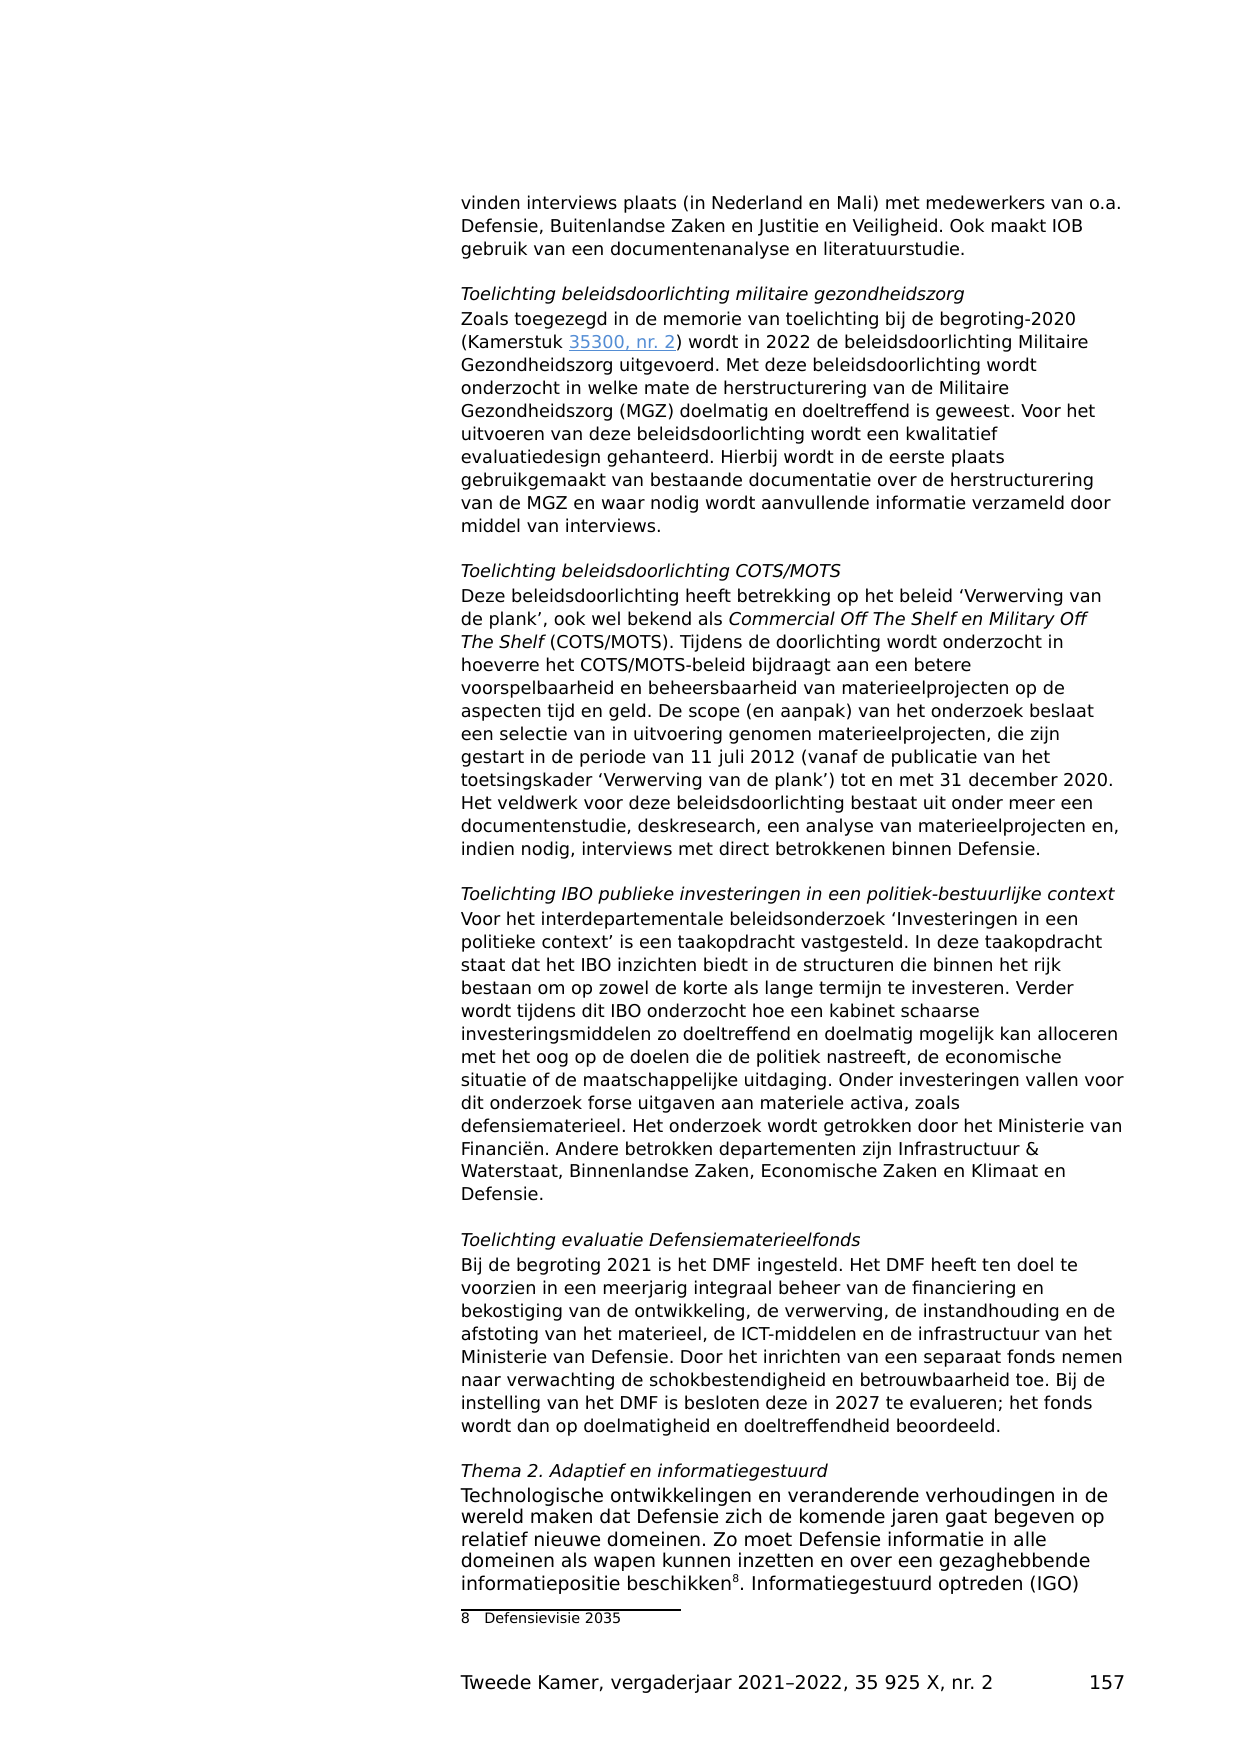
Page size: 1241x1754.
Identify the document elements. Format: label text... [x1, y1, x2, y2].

text vinden interviews plaats (in Nederland en Mali) met medewerkers van o.a. Defensie, Buitenlandse Zaken en Justitie en Veiligheid. Ook maakt IOB gebruik van een documentenanalyse en literatuurstudie. [461, 191, 1125, 259]
text Thema 2. Adaptief en informatiegestuurd [461, 1459, 1125, 1482]
text Toelichting beleidsdoorlichting militaire gezondheidszorg [461, 282, 1125, 305]
text __Defensievisie 2035 [461, 1610, 1125, 1627]
text Toelichting IBO publieke investeringen in een politiek-bestuurlijke context [461, 882, 1125, 905]
text Voor het interdepartementale beleidsonderzoek ‘Investeringen in een politieke context’ is een taakopdracht vastgesteld. In deze taakopdracht staat dat het IBO inzichten biedt in de structuren die binnen het rijk bestaan om op zowel de korte als lange termijn te investeren. Verder wordt tijdens dit IBO onderzocht hoe een kabinet schaarse investeringsmiddelen zo doeltreffend en doelmatig mogelijk kan alloceren met het oog op de doelen die de politiek nastreeft, de economische situatie of de maatschappelijke uitdaging. Onder investeringen vallen voor dit onderzoek forse uitgaven aan materiele activa, zoals defensiematerieel. Het onderzoek wordt getrokken door het Ministerie van Financiën. Andere betrokken departementen zijn Infrastructuur & Waterstaat, Binnenlandse Zaken, Economische Zaken en Klimaat en Defensie. [461, 907, 1125, 1205]
text Deze beleidsdoorlichting heeft betrekking op het beleid ‘Verwerving van de plank’, ook wel bekend als Commercial Off The Shelf en Military Off The Shelf (COTS/MOTS). Tijdens de doorlichting wordt onderzocht in hoeverre het COTS/MOTS-beleid bijdraagt aan een betere voorspelbaarheid en beheersbaarheid van materieelprojecten op de aspecten tijd en geld. De scope (en aanpak) van het onderzoek beslaat een selectie van in uitvoering genomen materieelprojecten, die zijn gestart in de periode van 11 juli 2012 (vanaf de publicatie van het toetsingskader ‘Verwerving van de plank’) tot en met 31 december 2020. Het veldwerk voor deze beleidsdoorlichting bestaat uit onder meer een documentenstudie, deskresearch, een analyse van materieelprojecten en, indien nodig, interviews met direct betrokkenen binnen Defensie. [461, 584, 1125, 859]
text Technologische ontwikkelingen en veranderende verhoudingen in de wereld maken dat Defensie zich de komende jaren gaat begeven op relatief nieuwe domeinen. Zo moet Defensie informatie in alle domeinen als wapen kunnen inzetten en over een gezaghebbende informatiepositie beschikken. Informatiegestuurd optreden (IGO) [461, 1484, 1125, 1594]
text Bij de begroting 2021 is het DMF ingesteld. Het DMF heeft ten doel te voorzien in een meerjarig integraal beheer van de financiering en bekostiging van de ontwikkeling, de verwerving, de instandhouding en de afstoting van het materieel, de ICT-middelen en de infrastructuur van het Ministerie van Defensie. Door het inrichten van een separaat fonds nemen naar verwachting de schokbestendigheid en betrouwbaarheid toe. Bij de instelling van het DMF is besloten deze in 2027 te evalueren; het fonds wordt dan op doelmatigheid en doeltreffendheid beoordeeld. [461, 1253, 1125, 1437]
text Toelichting evaluatie Defensiematerieelfonds [461, 1228, 1125, 1251]
text Toelichting beleidsdoorlichting COTS/MOTS [461, 559, 1125, 582]
text Zoals toegezegd in de memorie van toelichting bij de begroting-2020 (Kamerstuk 35300, nr. 2) wordt in 2022 de beleidsdoorlichting Militaire Gezondheidszorg uitgevoerd. Met deze beleidsdoorlichting wordt onderzocht in welke mate de herstructurering van de Militaire Gezondheidszorg (MGZ) doelmatig en doeltreffend is geweest. Voor het uitvoeren van deze beleidsdoorlichting wordt een kwalitatief evaluatiedesign gehanteerd. Hierbij wordt in de eerste plaats gebruikgemaakt van bestaande documentatie over de herstructurering van de MGZ en waar nodig wordt aanvullende informatie verzameld door middel van interviews. [461, 307, 1125, 537]
